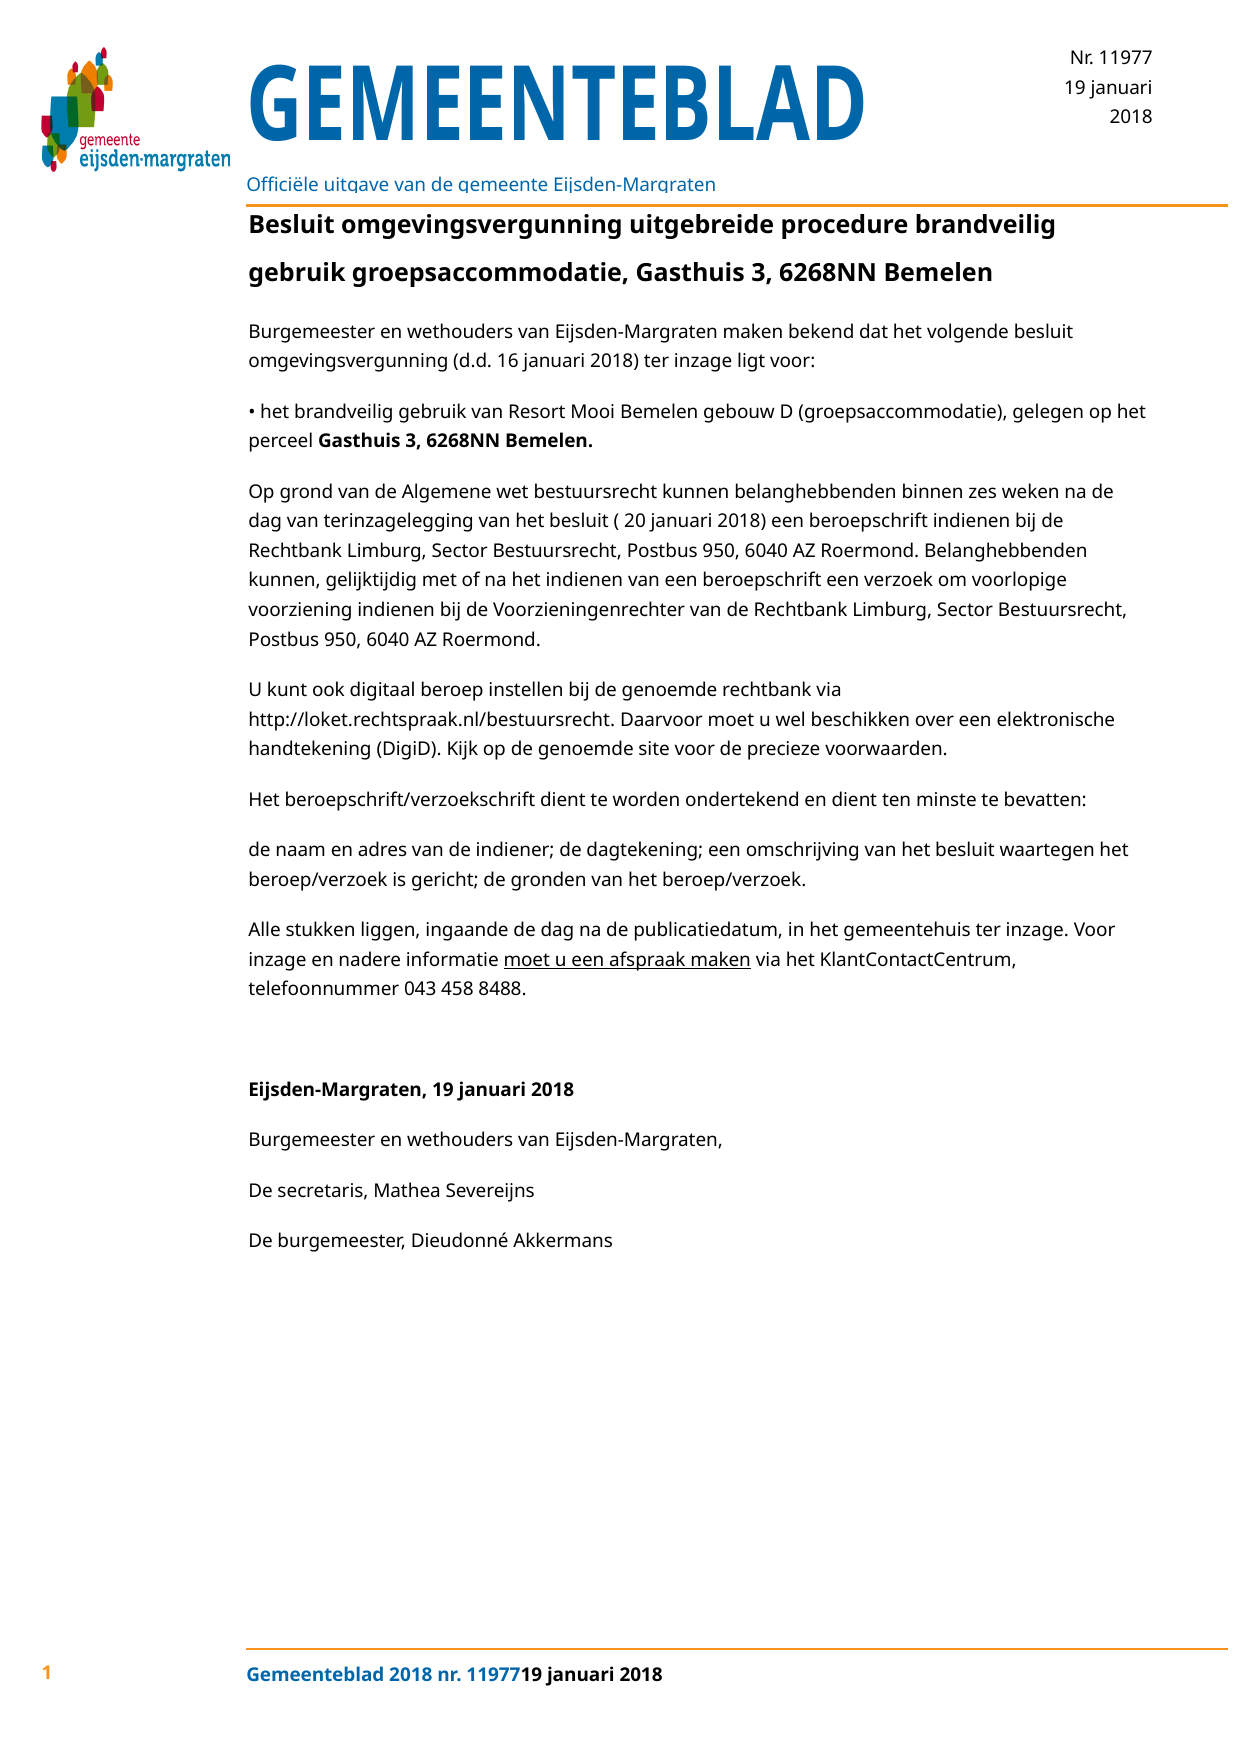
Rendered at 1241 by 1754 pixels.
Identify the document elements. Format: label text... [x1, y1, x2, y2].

text U kunt ook digitaal beroep instellen bij de genoemde rechtbank via http://loket.rechtspraak.nl/bestuursrecht. Daarvoor moet u wel beschikken over een elektronische handtekening (DigiD). Kijk op de genoemde site voor de precieze voorwaarden. [248, 676, 1152, 761]
text Eijsden-Margraten, 19 januari 2018 [248, 1076, 1152, 1102]
text Alle stukken liggen, ingaande de dag na de publicatiedatum, in het gemeentehuis ter inzage. Voor inzage en nadere informatie moet u een afspraak maken via het KlantContactCentrum, telefoonnummer 043 458 8488. [248, 916, 1152, 1001]
text Het beroepschrift/verzoekschrift dient te worden ondertekend en dient ten minste te bevatten: [248, 786, 1152, 812]
text Besluit omgevingsvergunning uitgebreide procedure brandveilig gebruik groepsaccommodatie, Gasthuis 3, 6268NN Bemelen [248, 207, 1152, 288]
picture [41, 47, 231, 172]
text Burgemeester en wethouders van Eijsden-Margraten maken bekend dat het volgende besluit omgevingsvergunning (d.d. 16 januari 2018) ter inzage ligt voor: [248, 318, 1152, 373]
text De secretaris, Mathea Severeijns [248, 1177, 1152, 1203]
text • het brandveilig gebruik van Resort Mooi Bemelen gebouw D (groepsaccommodatie), gelegen op het perceel Gasthuis 3, 6268NN Bemelen. [248, 398, 1152, 453]
text Burgemeester en wethouders van Eijsden-Margraten, [248, 1127, 1152, 1152]
text Op grond van de Algemene wet bestuursrecht kunnen belanghebbenden binnen zes weken na de dag van terinzagelegging van het besluit ( 20 januari 2018) een beroepschrift indienen bij de Rechtbank Limburg, Sector Bestuursrecht, Postbus 950, 6040 AZ Roermond. Belanghebbenden kunnen, gelijktijdig met of na het indienen van een beroepschrift een verzoek om voorlopige voorziening indienen bij de Voorzieningenrechter van de Rechtbank Limburg, Sector Bestuursrecht, Postbus 950, 6040 AZ Roermond. [248, 478, 1152, 652]
text De burgemeester, Dieudonné Akkermans [248, 1227, 1152, 1253]
text de naam en adres van de indiener; de dagtekening; een omschrijving van het besluit waartegen het beroep/verzoek is gericht; de gronden van het beroep/verzoek. [248, 836, 1152, 892]
